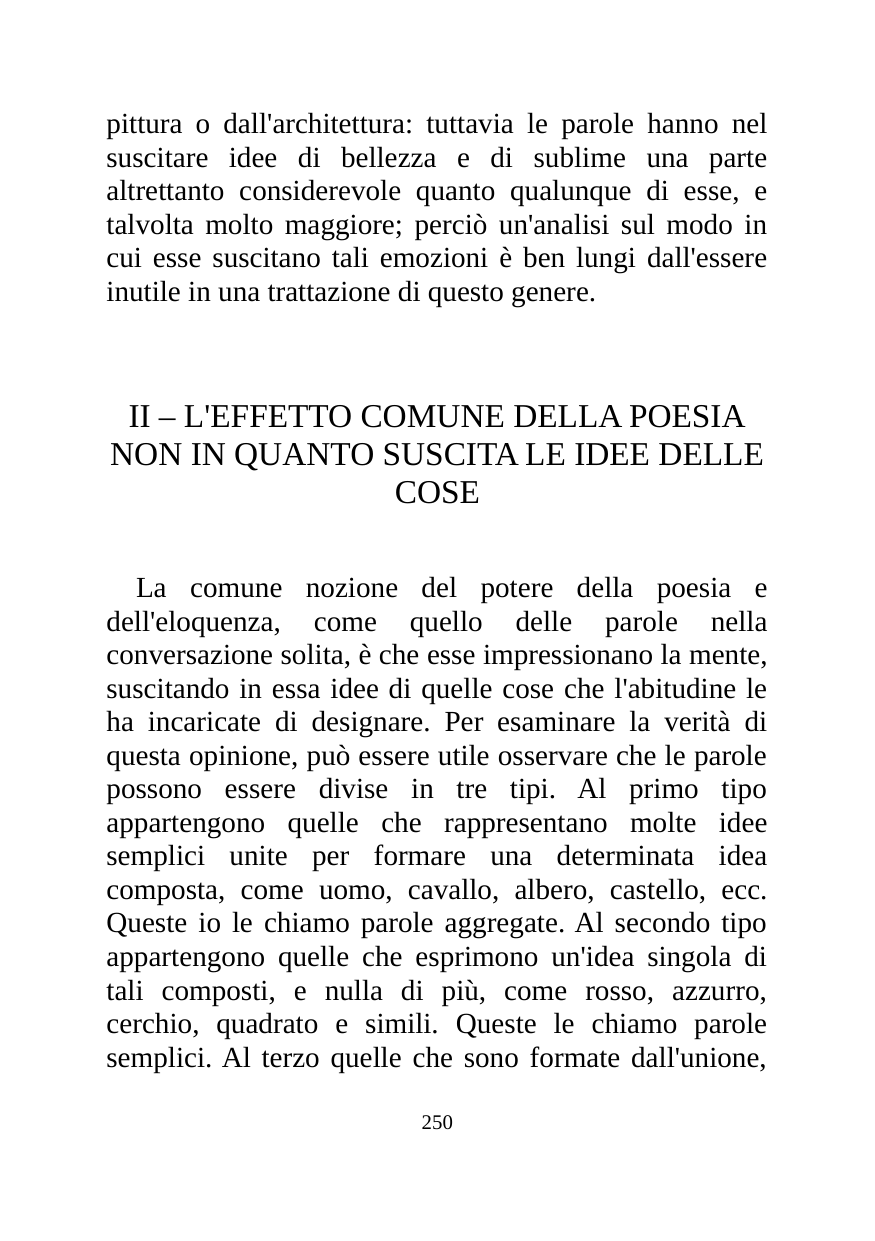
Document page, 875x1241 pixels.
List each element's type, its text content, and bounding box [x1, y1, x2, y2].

text pittura o dall'architettura: tuttavia le parole hanno nel suscitare idee di bellezza e di sublime una parte altrettanto considerevole quanto qualunque di esse, e talvolta molto maggiore; perciò un'analisi sul modo in cui esse suscitano tali emozioni è ben lungi dall'essere inutile in una trattazione di questo genere. [106, 106, 768, 307]
subtitle II – L'EFFETTO COMUNE DELLA POESIA NON IN QUANTO SUSCITA LE IDEE DELLE COSE [106, 396, 768, 511]
text La comune nozione del potere della poesia e dell'eloquenza, come quello delle parole nella conversazione solita, è che esse impressionano la mente, suscitando in essa idee di quelle cose che l'abitudine le ha incaricate di designare. Per esaminare la verità di questa opinione, può essere utile osservare che le parole possono essere divise in tre tipi. Al primo tipo appartengono quelle che rappresentano molte idee semplici unite per formare una determinata idea composta, come uomo, cavallo, albero, castello, ecc. Queste io le chiamo parole aggregate. Al secondo tipo appartengono quelle che esprimono un'idea singola di tali composti, e nulla di più, come rosso, azzurro, cerchio, quadrato e simili. Queste le chiamo parole semplici. Al terzo quelle che sono formate dall'unione, [106, 570, 768, 1073]
